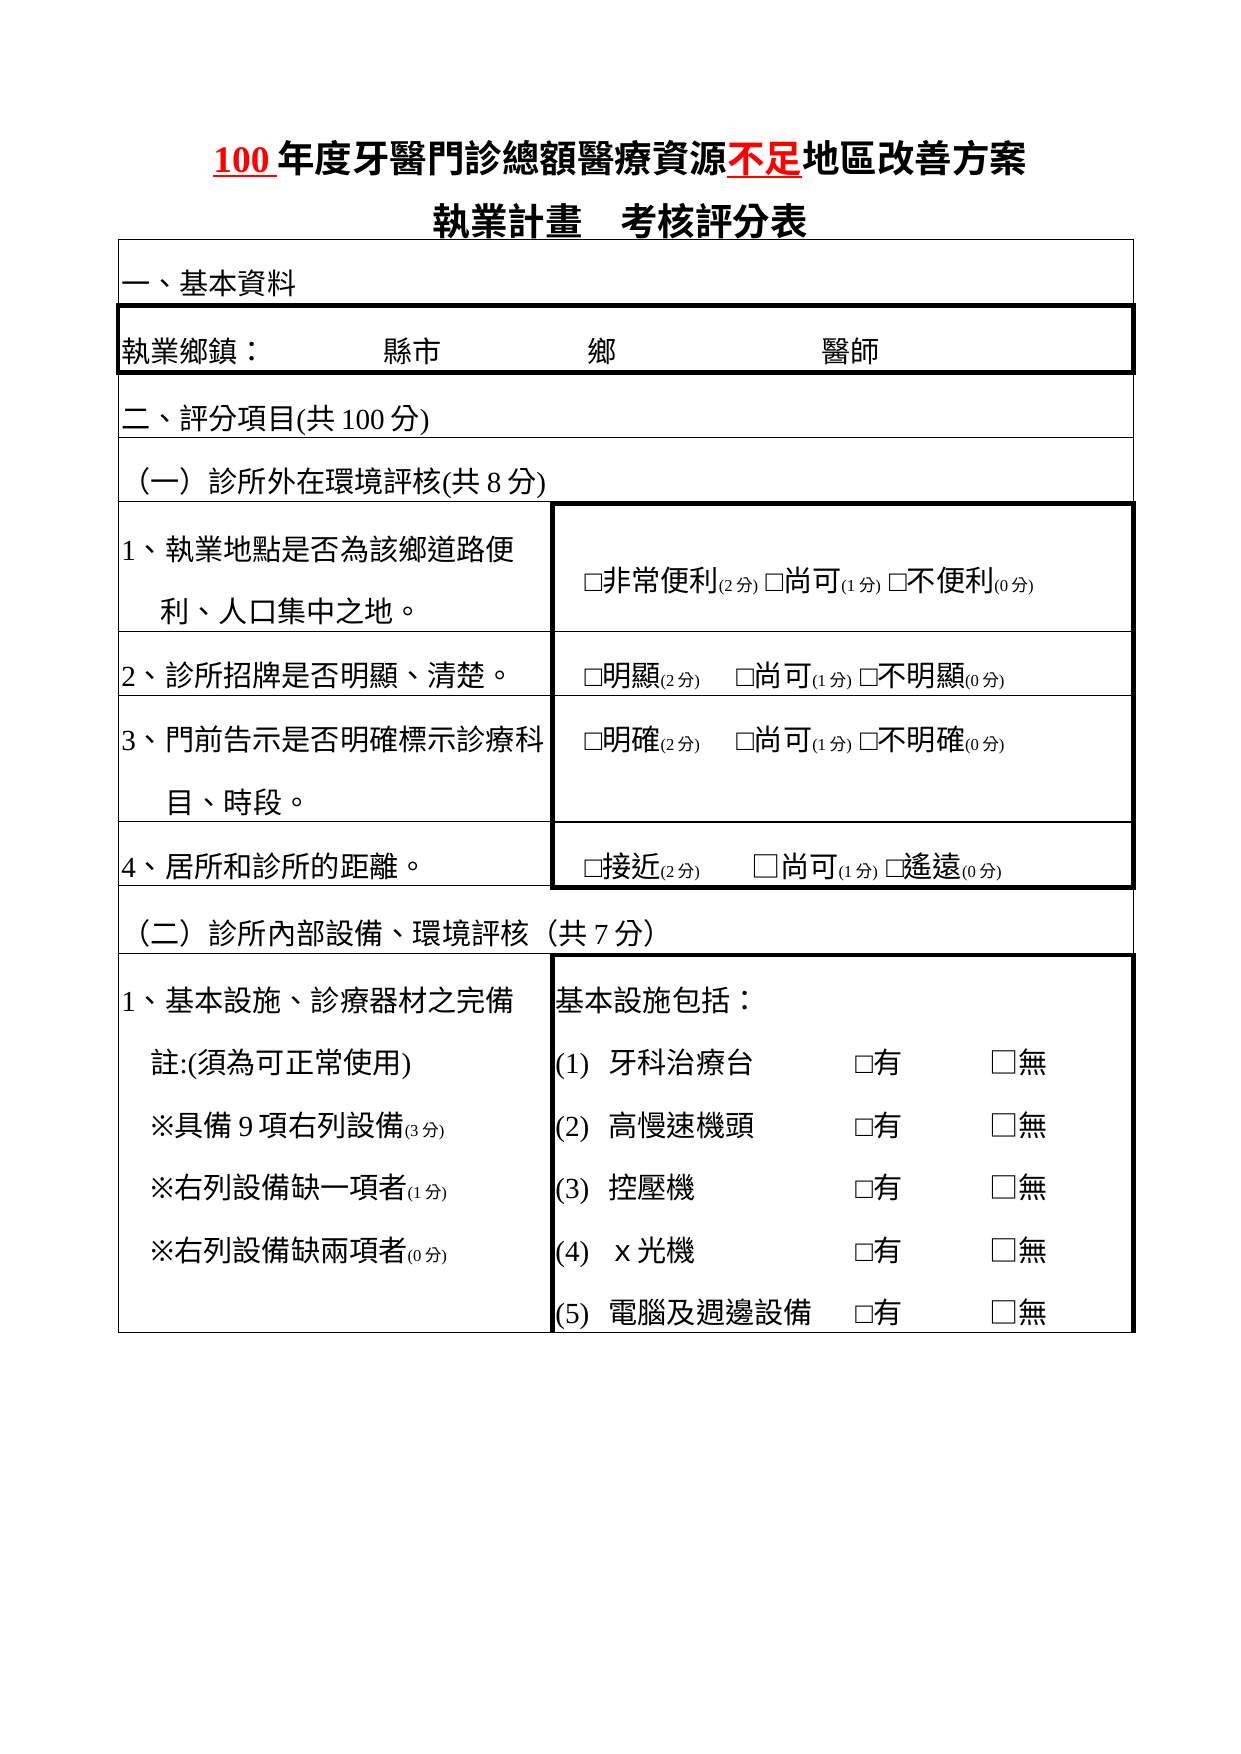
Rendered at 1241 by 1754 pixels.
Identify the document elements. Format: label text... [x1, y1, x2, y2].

table_cell □有 □無 □有 □無 □有 □無 □有 □無 □有 □無 [852, 957, 1131, 1332]
table_cell 4、居所和診所的距離。 [119, 822, 550, 885]
table_cell □接近(2分) □尚可(1分) □遙遠(0分) [555, 823, 1131, 885]
table_cell 1、執業地點是否為該鄉道路便利、人口集中之地。 [119, 502, 550, 631]
text 100年度牙醫門診總額醫療資源不足地區改善方案 [118, 114, 1122, 177]
table_cell （一）診所外在環境評核(共8分) [119, 438, 1133, 501]
text 執業計畫 考核評分表 [118, 177, 1122, 239]
table_cell 二、評分項目(共100分) [119, 375, 1133, 437]
table_header 一、基本資料 [119, 240, 1133, 303]
table_cell □明顯(2分) □尚可(1分) □不明顯(0分) [555, 632, 1131, 694]
table_cell 1、基本設施、診療器材之完備 註:(須為可正常使用) ※具備9項右列設備(3分) ※右列設備缺一項者(1分) ※右列設備缺兩項者(0分) [119, 954, 550, 1332]
table_cell 基本設施包括： 牙科治療台 高慢速機頭 控壓機 ｘ光機 電腦及週邊設備 [555, 957, 852, 1332]
table_cell 2、診所招牌是否明顯、清楚。 [119, 632, 550, 694]
table_cell （二）診所內部設備、環境評核（共7分） [119, 886, 1133, 952]
table_cell 3、門前告示是否明確標示診療科目、時段。 [119, 696, 550, 821]
table_cell □非常便利(2分) □尚可(1分) □不便利(0分) [555, 506, 1131, 631]
table_cell □明確(2分) □尚可(1分) □不明確(0分) [555, 696, 1131, 821]
table_cell 執業鄉鎮： 縣市 鄉 醫師 [120, 308, 1131, 370]
